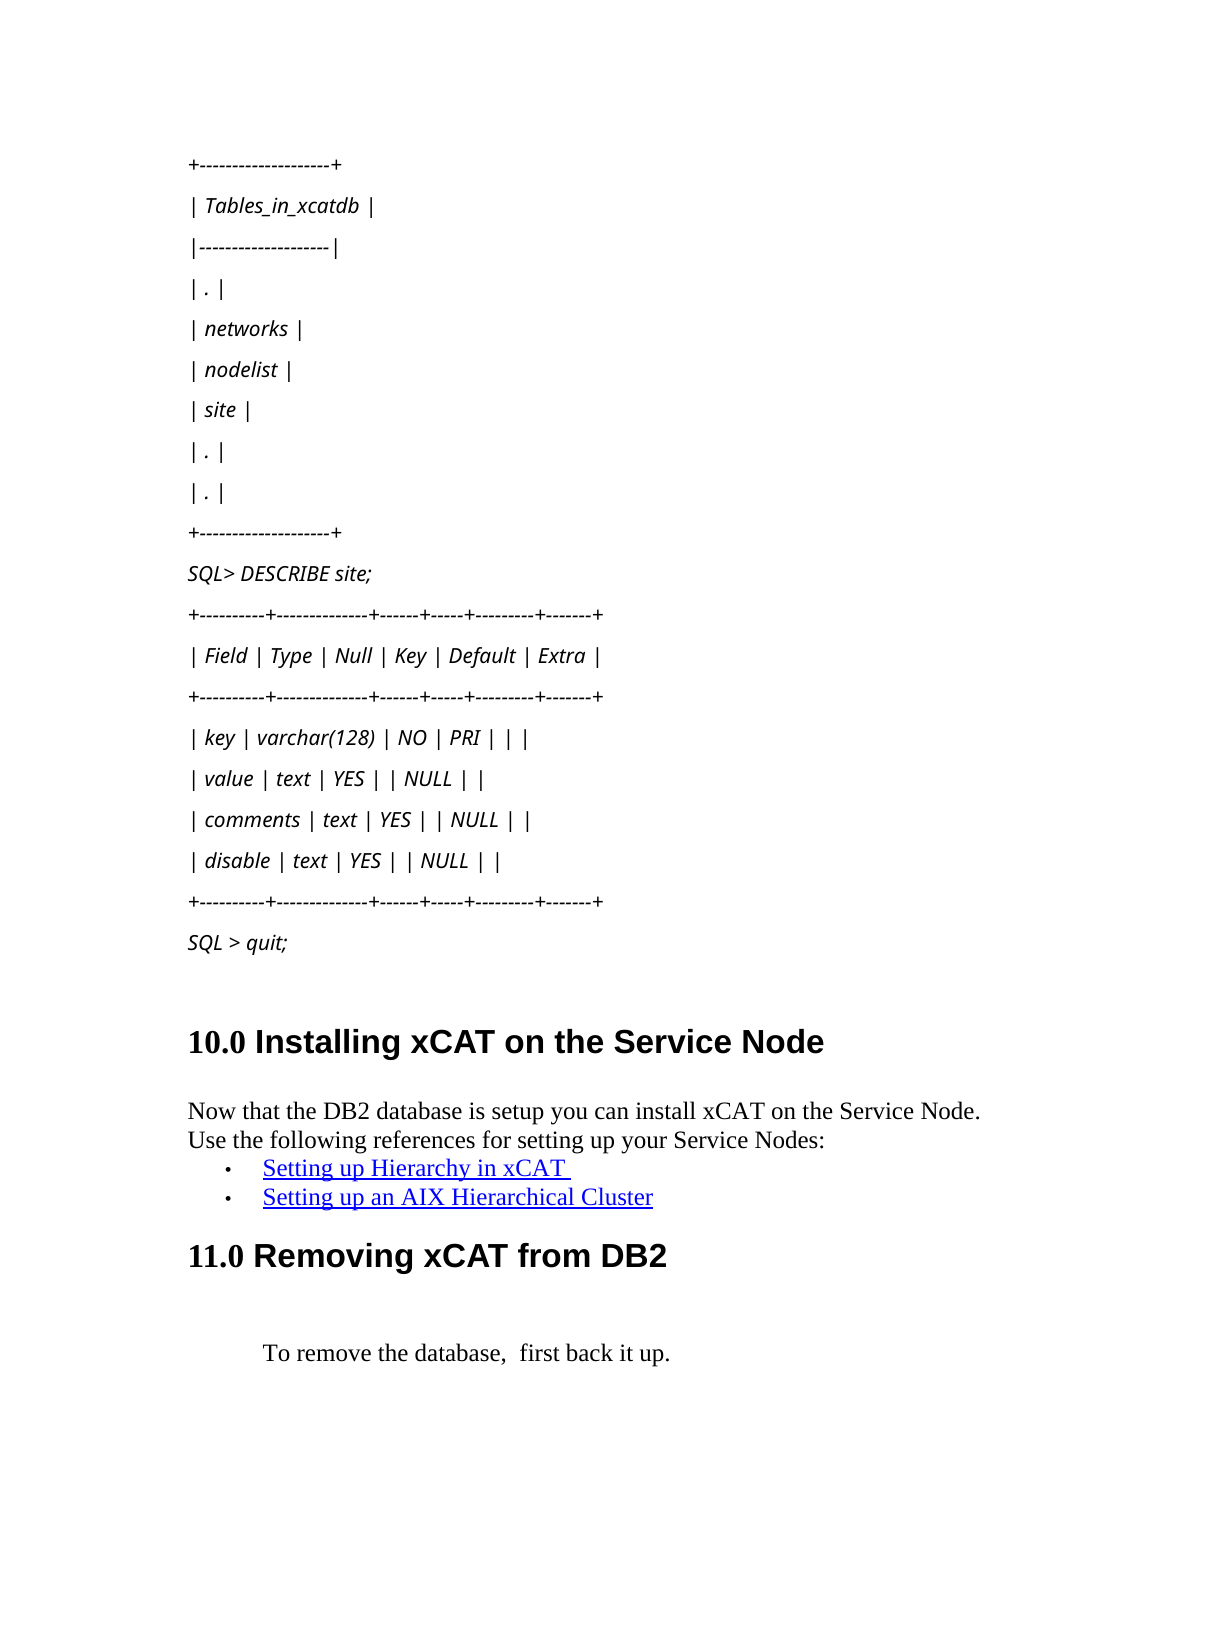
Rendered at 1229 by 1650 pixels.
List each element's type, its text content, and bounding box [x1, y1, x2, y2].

text To remove the database, first back it up. [262, 1338, 1041, 1396]
text +----------+--------------+------+-----+---------+-------+ [187, 600, 1041, 629]
text | key | varchar(128) | NO | PRI | | | [187, 723, 1041, 752]
text | Field | Type | Null | Key | Default | Extra | [187, 641, 1041, 670]
text | . | [187, 437, 1041, 465]
text +--------------------+ [187, 150, 1041, 178]
text +----------+--------------+------+-----+---------+-------+ [187, 887, 1041, 915]
text | disable | text | YES | | NULL | | [187, 846, 1041, 874]
text Now that the DB2 database is setup you can install xCAT on the Service Node. [187, 1096, 1041, 1125]
text SQL> DESCRIBE site; [187, 559, 1041, 588]
text | . | [187, 273, 1041, 301]
text | site | [187, 396, 1041, 424]
text | nodelist | [187, 355, 1041, 383]
text +--------------------+ [187, 518, 1041, 547]
list Setting up Hierarchy in xCAT [225, 1153, 1041, 1182]
text |--------------------| [187, 232, 1041, 260]
text SQL > quit; [187, 928, 1041, 956]
subtitle Installing xCAT on the Service Node [187, 1022, 1041, 1061]
text | networks | [187, 314, 1041, 342]
text Use the following references for setting up your Service Nodes: [187, 1125, 1041, 1153]
text | . | [187, 477, 1041, 506]
list Setting up an AIX Hierarchical Cluster [225, 1182, 1041, 1211]
text | comments | text | YES | | NULL | | [187, 805, 1041, 833]
text | Tables_in_xcatdb | [187, 191, 1041, 219]
text | value | text | YES | | NULL | | [187, 764, 1041, 792]
subtitle Removing xCAT from DB2 [187, 1236, 1041, 1274]
text +----------+--------------+------+-----+---------+-------+ [187, 682, 1041, 711]
